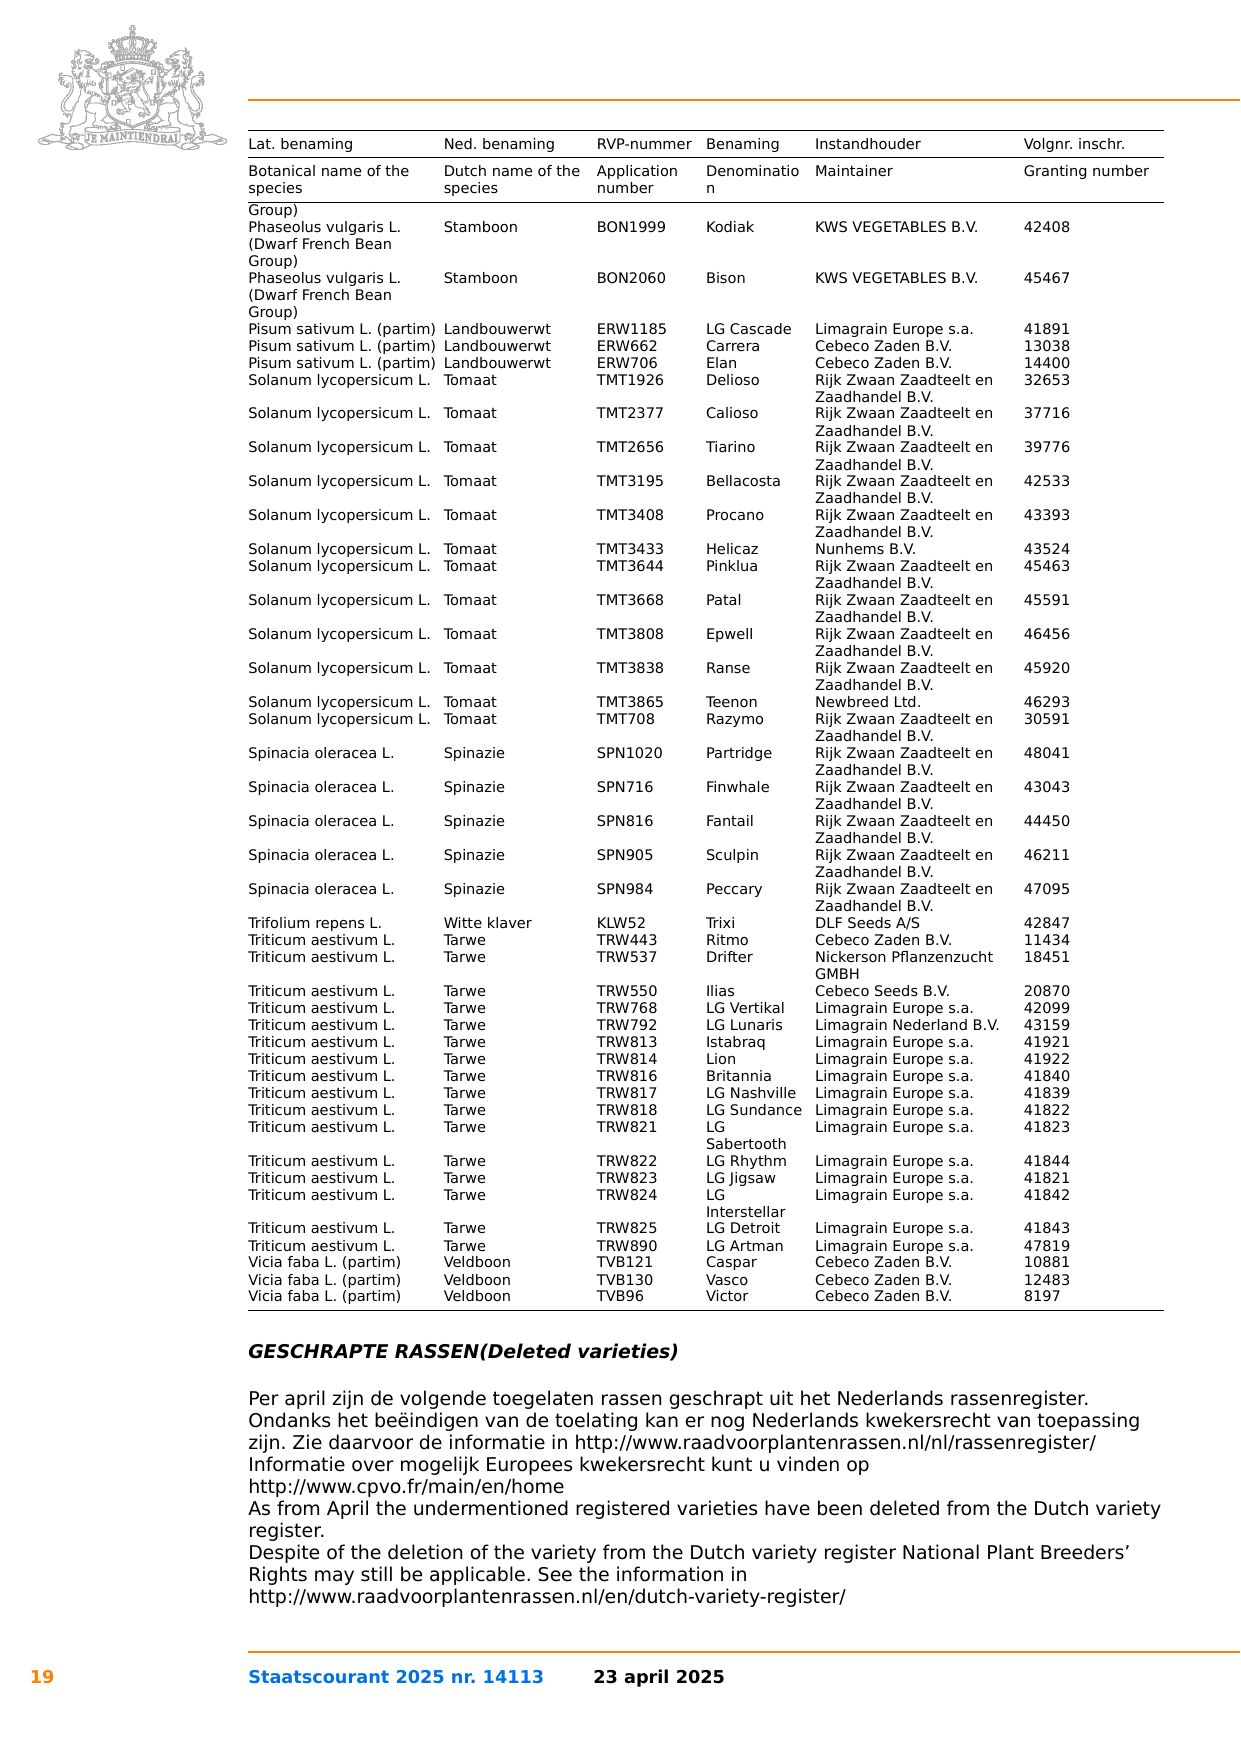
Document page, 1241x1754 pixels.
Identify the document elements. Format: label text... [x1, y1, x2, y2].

table_cell LG Lunaris [700, 1017, 809, 1034]
table_cell Rijk Zwaan Zaadteelt en Zaadhandel B.V. [809, 626, 1018, 660]
table_cell 41922 [1018, 1051, 1163, 1068]
table_cell Tomaat [438, 371, 591, 405]
table_cell 45591 [1018, 592, 1163, 626]
table_cell Tarwe [438, 1085, 591, 1102]
table_cell 42099 [1018, 1000, 1163, 1017]
table_cell Tomaat [438, 711, 591, 745]
table_cell 8197 [1018, 1288, 1163, 1310]
table_cell Procano [700, 507, 809, 541]
table_cell TRW818 [591, 1102, 700, 1118]
table_cell Cebeco Zaden B.V. [809, 932, 1018, 949]
table_cell Rijk Zwaan Zaadteelt en Zaadhandel B.V. [809, 779, 1018, 813]
table_cell Triticum aestivum L. [248, 1068, 438, 1084]
table_cell LG Rhythm [700, 1153, 809, 1169]
table_cell TRW823 [591, 1170, 700, 1186]
table_cell Rijk Zwaan Zaadteelt en Zaadhandel B.V. [809, 711, 1018, 745]
table_cell TMT3408 [591, 507, 700, 541]
table_cell Triticum aestivum L. [248, 1238, 438, 1254]
table_cell Spinazie [438, 779, 591, 813]
table_cell Solanum lycopersicum L. [248, 371, 438, 405]
table_cell ERW706 [591, 355, 700, 371]
table_cell 41823 [1018, 1119, 1163, 1152]
table_cell Spinacia oleracea L. [248, 813, 438, 847]
table_header Instandhouder [809, 131, 1018, 157]
table_cell Pisum sativum L. (partim) [248, 321, 438, 337]
table_cell Solanum lycopersicum L. [248, 405, 438, 439]
table_cell Tarwe [438, 1170, 591, 1186]
table_cell Finwhale [700, 779, 809, 813]
table_cell Solanum lycopersicum L. [248, 592, 438, 626]
table_cell TRW550 [591, 983, 700, 1000]
table_cell Rijk Zwaan Zaadteelt en Zaadhandel B.V. [809, 371, 1018, 405]
table_cell Triticum aestivum L. [248, 1034, 438, 1051]
table_cell LG Detroit [700, 1220, 809, 1237]
table_cell Tomaat [438, 439, 591, 473]
table_cell Sculpin [700, 847, 809, 881]
table_cell Vicia faba L. (partim) [248, 1254, 438, 1271]
text Despite of the deletion of the variety from the Dutch variety register National Plant Breeders’ Rights may still be applicable. See the information in http://www.raadvoorplantenrassen.nl/en/dutch-variety-register/ [248, 1542, 1163, 1608]
table_cell SPN905 [591, 847, 700, 881]
table_cell Denomination [700, 158, 809, 202]
table_cell Tarwe [438, 1034, 591, 1051]
table_cell TRW443 [591, 932, 700, 949]
table_cell Maintainer [809, 158, 1018, 202]
table_cell LG Cascade [700, 321, 809, 337]
table_cell Triticum aestivum L. [248, 983, 438, 1000]
table_cell 41844 [1018, 1153, 1163, 1169]
table_cell Cebeco Zaden B.V. [809, 355, 1018, 371]
table_cell 47819 [1018, 1238, 1163, 1254]
table_cell Vasco [700, 1271, 809, 1288]
table_cell [809, 203, 1018, 219]
table_cell Tarwe [438, 1153, 591, 1169]
table_cell 44450 [1018, 813, 1163, 847]
table_cell TMT3195 [591, 473, 700, 507]
table_cell Elan [700, 355, 809, 371]
table_cell 41839 [1018, 1085, 1163, 1102]
table_cell 45463 [1018, 558, 1163, 592]
table_cell Spinacia oleracea L. [248, 847, 438, 881]
table_cell Limagrain Europe s.a. [809, 1068, 1018, 1084]
table_cell TMT1926 [591, 371, 700, 405]
table_cell Razymo [700, 711, 809, 745]
table_cell Triticum aestivum L. [248, 1085, 438, 1102]
table_cell TRW824 [591, 1186, 700, 1220]
table_cell Rijk Zwaan Zaadteelt en Zaadhandel B.V. [809, 405, 1018, 439]
table_cell 41840 [1018, 1068, 1163, 1084]
table_cell Landbouwerwt [438, 338, 591, 354]
table_cell Dutch name of the species [438, 158, 591, 202]
table_cell TMT3433 [591, 541, 700, 558]
table_cell Witte klaver [438, 915, 591, 932]
table_cell 45467 [1018, 270, 1163, 321]
table_cell Drifter [700, 949, 809, 983]
table_cell 47095 [1018, 881, 1163, 915]
table_cell Nunhems B.V. [809, 541, 1018, 558]
table_cell Triticum aestivum L. [248, 1017, 438, 1034]
table_cell 42408 [1018, 219, 1163, 269]
table_cell LG Sabertooth [700, 1119, 809, 1152]
table_cell Triticum aestivum L. [248, 1000, 438, 1017]
table_cell LG Nashville [700, 1085, 809, 1102]
table_cell Tomaat [438, 694, 591, 711]
table_cell ERW1185 [591, 321, 700, 337]
table_cell Tarwe [438, 1017, 591, 1034]
table_cell Lion [700, 1051, 809, 1068]
table_cell 37716 [1018, 405, 1163, 439]
table_cell LG Sundance [700, 1102, 809, 1118]
table_cell Triticum aestivum L. [248, 1102, 438, 1118]
table_cell Solanum lycopersicum L. [248, 626, 438, 660]
table_cell TRW537 [591, 949, 700, 983]
table_cell Limagrain Europe s.a. [809, 1153, 1018, 1169]
table_cell Ilias [700, 983, 809, 1000]
table_cell SPN816 [591, 813, 700, 847]
table_cell Tomaat [438, 592, 591, 626]
table_cell Kodiak [700, 219, 809, 269]
table_cell BON1999 [591, 219, 700, 269]
table_cell Ritmo [700, 932, 809, 949]
table_cell Victor [700, 1288, 809, 1310]
table_cell Stamboon [438, 270, 591, 321]
table_cell SPN1020 [591, 745, 700, 779]
table_cell 43159 [1018, 1017, 1163, 1034]
table_cell Triticum aestivum L. [248, 1051, 438, 1068]
table_cell Limagrain Europe s.a. [809, 1102, 1018, 1118]
table_cell Nickerson Pflanzenzucht GMBH [809, 949, 1018, 983]
table_cell 46293 [1018, 694, 1163, 711]
table_cell 48041 [1018, 745, 1163, 779]
table_cell Cebeco Zaden B.V. [809, 338, 1018, 354]
table_header Benaming [700, 131, 809, 157]
table_cell Limagrain Europe s.a. [809, 1220, 1018, 1237]
table_cell 39776 [1018, 439, 1163, 473]
table_cell Bellacosta [700, 473, 809, 507]
table_cell LG Artman [700, 1238, 809, 1254]
table_cell ERW662 [591, 338, 700, 354]
table_cell KLW52 [591, 915, 700, 932]
table_cell [438, 203, 591, 219]
table_cell 10881 [1018, 1254, 1163, 1271]
table_cell TVB121 [591, 1254, 700, 1271]
table_cell Spinacia oleracea L. [248, 779, 438, 813]
table_cell BON2060 [591, 270, 700, 321]
table_cell [1018, 203, 1163, 219]
table_header Volgnr. inschr. [1018, 131, 1163, 157]
table_cell Group) [248, 203, 438, 219]
subtitle GESCHRAPTE RASSEN(Deleted varieties) [248, 1341, 1163, 1363]
table_cell 46456 [1018, 626, 1163, 660]
table_cell Rijk Zwaan Zaadteelt en Zaadhandel B.V. [809, 847, 1018, 881]
table_cell Limagrain Europe s.a. [809, 1238, 1018, 1254]
table_cell TMT3838 [591, 660, 700, 694]
table_cell Patal [700, 592, 809, 626]
table_cell Phaseolus vulgaris L. (Dwarf French Bean Group) [248, 270, 438, 321]
table_cell 14400 [1018, 355, 1163, 371]
table_cell 41891 [1018, 321, 1163, 337]
table_cell Solanum lycopersicum L. [248, 558, 438, 592]
table_cell TRW813 [591, 1034, 700, 1051]
table_cell Veldboon [438, 1254, 591, 1271]
table_cell Pinklua [700, 558, 809, 592]
table_cell Spinazie [438, 813, 591, 847]
table_cell Ranse [700, 660, 809, 694]
table_cell TRW817 [591, 1085, 700, 1102]
table_cell Limagrain Europe s.a. [809, 1170, 1018, 1186]
table_cell Solanum lycopersicum L. [248, 507, 438, 541]
table_cell Peccary [700, 881, 809, 915]
table_cell Triticum aestivum L. [248, 1186, 438, 1220]
table_cell Limagrain Europe s.a. [809, 1034, 1018, 1051]
table_cell Solanum lycopersicum L. [248, 541, 438, 558]
table_cell Rijk Zwaan Zaadteelt en Zaadhandel B.V. [809, 745, 1018, 779]
table_cell Newbreed Ltd. [809, 694, 1018, 711]
table_cell TMT3808 [591, 626, 700, 660]
table_cell Spinazie [438, 847, 591, 881]
picture [38, 25, 227, 150]
table_cell Triticum aestivum L. [248, 949, 438, 983]
table_cell Limagrain Europe s.a. [809, 1186, 1018, 1220]
table_cell Calioso [700, 405, 809, 439]
table_cell Triticum aestivum L. [248, 1153, 438, 1169]
text Ondanks het beëindigen van de toelating kan er nog Nederlands kwekersrecht van toepassing zijn. Zie daarvoor de informatie in http://www.raadvoorplantenrassen.nl/nl/rassenregister/ [248, 1410, 1163, 1454]
table_cell 41822 [1018, 1102, 1163, 1118]
table_cell Carrera [700, 338, 809, 354]
table_cell Tarwe [438, 1000, 591, 1017]
table_cell Tomaat [438, 405, 591, 439]
table_cell Vicia faba L. (partim) [248, 1288, 438, 1310]
table_header RVP-nummer [591, 131, 700, 157]
table_cell 13038 [1018, 338, 1163, 354]
table_cell TRW816 [591, 1068, 700, 1084]
table_cell Tarwe [438, 1119, 591, 1152]
table_cell Rijk Zwaan Zaadteelt en Zaadhandel B.V. [809, 813, 1018, 847]
table_cell TRW792 [591, 1017, 700, 1034]
table_cell Limagrain Europe s.a. [809, 1085, 1018, 1102]
table_cell Rijk Zwaan Zaadteelt en Zaadhandel B.V. [809, 473, 1018, 507]
text As from April the undermentioned registered varieties have been deleted from the Dutch variety register. [248, 1498, 1163, 1542]
table_cell Cebeco Zaden B.V. [809, 1271, 1018, 1288]
table_cell Tarwe [438, 1220, 591, 1237]
text Informatie over mogelijk Europees kwekersrecht kunt u vinden op http://www.cpvo.fr/main/en/home [248, 1454, 1163, 1498]
table_cell TVB130 [591, 1271, 700, 1288]
table_cell Rijk Zwaan Zaadteelt en Zaadhandel B.V. [809, 881, 1018, 915]
table_cell 18451 [1018, 949, 1163, 983]
table_cell Tomaat [438, 473, 591, 507]
table_cell Triticum aestivum L. [248, 1119, 438, 1152]
table_cell 41921 [1018, 1034, 1163, 1051]
table_cell TMT3865 [591, 694, 700, 711]
table_cell Pisum sativum L. (partim) [248, 338, 438, 354]
table_cell Tarwe [438, 1051, 591, 1068]
table_cell 43043 [1018, 779, 1163, 813]
table_cell Tomaat [438, 558, 591, 592]
table_cell Helicaz [700, 541, 809, 558]
table_cell Landbouwerwt [438, 321, 591, 337]
table_cell Tarwe [438, 932, 591, 949]
table_cell Rijk Zwaan Zaadteelt en Zaadhandel B.V. [809, 660, 1018, 694]
table_cell TMT2656 [591, 439, 700, 473]
table_cell Triticum aestivum L. [248, 1170, 438, 1186]
table_cell 32653 [1018, 371, 1163, 405]
table_cell Cebeco Zaden B.V. [809, 1254, 1018, 1271]
table_cell Limagrain Europe s.a. [809, 321, 1018, 337]
table_cell LG Interstellar [700, 1186, 809, 1220]
table_cell TRW825 [591, 1220, 700, 1237]
table_cell Tiarino [700, 439, 809, 473]
table_cell 42847 [1018, 915, 1163, 932]
table_cell TMT3644 [591, 558, 700, 592]
table_cell 41843 [1018, 1220, 1163, 1237]
table_cell 41842 [1018, 1186, 1163, 1220]
table_cell Tarwe [438, 1102, 591, 1118]
table_cell TRW768 [591, 1000, 700, 1017]
table_header Lat. benaming [248, 131, 438, 157]
table_cell [700, 203, 809, 219]
table_cell Rijk Zwaan Zaadteelt en Zaadhandel B.V. [809, 558, 1018, 592]
table_cell TRW890 [591, 1238, 700, 1254]
table_cell 45920 [1018, 660, 1163, 694]
table_cell 41821 [1018, 1170, 1163, 1186]
table_cell Trifolium repens L. [248, 915, 438, 932]
table_cell TMT2377 [591, 405, 700, 439]
table_cell TRW822 [591, 1153, 700, 1169]
table_cell DLF Seeds A/S [809, 915, 1018, 932]
table_cell Cebeco Zaden B.V. [809, 1288, 1018, 1310]
table_cell Veldboon [438, 1288, 591, 1310]
table_cell Delioso [700, 371, 809, 405]
table_cell Bison [700, 270, 809, 321]
table_cell Triticum aestivum L. [248, 932, 438, 949]
table_cell 43524 [1018, 541, 1163, 558]
table_cell TMT3668 [591, 592, 700, 626]
table_cell Tomaat [438, 507, 591, 541]
table_cell TRW814 [591, 1051, 700, 1068]
table_cell Limagrain Nederland B.V. [809, 1017, 1018, 1034]
table_cell Solanum lycopersicum L. [248, 439, 438, 473]
table_cell SPN984 [591, 881, 700, 915]
table_cell Pisum sativum L. (partim) [248, 355, 438, 371]
table_cell Triticum aestivum L. [248, 1220, 438, 1237]
table_cell Trixi [700, 915, 809, 932]
table_cell Limagrain Europe s.a. [809, 1119, 1018, 1152]
text Per april zijn de volgende toegelaten rassen geschrapt uit het Nederlands rassenregister. [248, 1388, 1163, 1410]
table_cell TRW821 [591, 1119, 700, 1152]
table_cell Britannia [700, 1068, 809, 1084]
table_cell Spinazie [438, 881, 591, 915]
table_cell TMT708 [591, 711, 700, 745]
table_cell KWS VEGETABLES B.V. [809, 219, 1018, 269]
table_cell Solanum lycopersicum L. [248, 660, 438, 694]
table_cell LG Vertikal [700, 1000, 809, 1017]
table_header Ned. benaming [438, 131, 591, 157]
table_cell Spinacia oleracea L. [248, 881, 438, 915]
table_cell Limagrain Europe s.a. [809, 1051, 1018, 1068]
table_cell Phaseolus vulgaris L. (Dwarf French Bean Group) [248, 219, 438, 269]
table_cell Tomaat [438, 541, 591, 558]
table_cell Rijk Zwaan Zaadteelt en Zaadhandel B.V. [809, 439, 1018, 473]
table_cell Tarwe [438, 1186, 591, 1220]
table_cell Rijk Zwaan Zaadteelt en Zaadhandel B.V. [809, 507, 1018, 541]
table_cell Application number [591, 158, 700, 202]
table_cell Tarwe [438, 1068, 591, 1084]
table_cell LG Jigsaw [700, 1170, 809, 1186]
table_cell Caspar [700, 1254, 809, 1271]
table_cell Solanum lycopersicum L. [248, 473, 438, 507]
table_cell Spinazie [438, 745, 591, 779]
table_cell Epwell [700, 626, 809, 660]
table_cell TVB96 [591, 1288, 700, 1310]
table_cell Istabraq [700, 1034, 809, 1051]
table_cell KWS VEGETABLES B.V. [809, 270, 1018, 321]
table_cell Tarwe [438, 1238, 591, 1254]
table_cell Rijk Zwaan Zaadteelt en Zaadhandel B.V. [809, 592, 1018, 626]
table_cell Tomaat [438, 626, 591, 660]
table_cell Cebeco Seeds B.V. [809, 983, 1018, 1000]
table_cell 46211 [1018, 847, 1163, 881]
table_cell 43393 [1018, 507, 1163, 541]
table_cell 12483 [1018, 1271, 1163, 1288]
table_cell Teenon [700, 694, 809, 711]
table_cell Spinacia oleracea L. [248, 745, 438, 779]
table_cell Botanical name of the species [248, 158, 438, 202]
table_cell Veldboon [438, 1271, 591, 1288]
table_cell [591, 203, 700, 219]
table_cell Granting number [1018, 158, 1163, 202]
table_cell Vicia faba L. (partim) [248, 1271, 438, 1288]
table_cell Fantail [700, 813, 809, 847]
table_cell 11434 [1018, 932, 1163, 949]
table_cell 30591 [1018, 711, 1163, 745]
table_cell Partridge [700, 745, 809, 779]
table_cell SPN716 [591, 779, 700, 813]
table_cell Stamboon [438, 219, 591, 269]
table_cell Tarwe [438, 949, 591, 983]
table_cell 42533 [1018, 473, 1163, 507]
table_cell Tarwe [438, 983, 591, 1000]
table_cell Tomaat [438, 660, 591, 694]
table_cell Solanum lycopersicum L. [248, 694, 438, 711]
table_cell 20870 [1018, 983, 1163, 1000]
table_cell Landbouwerwt [438, 355, 591, 371]
table_cell Limagrain Europe s.a. [809, 1000, 1018, 1017]
table_cell Solanum lycopersicum L. [248, 711, 438, 745]
